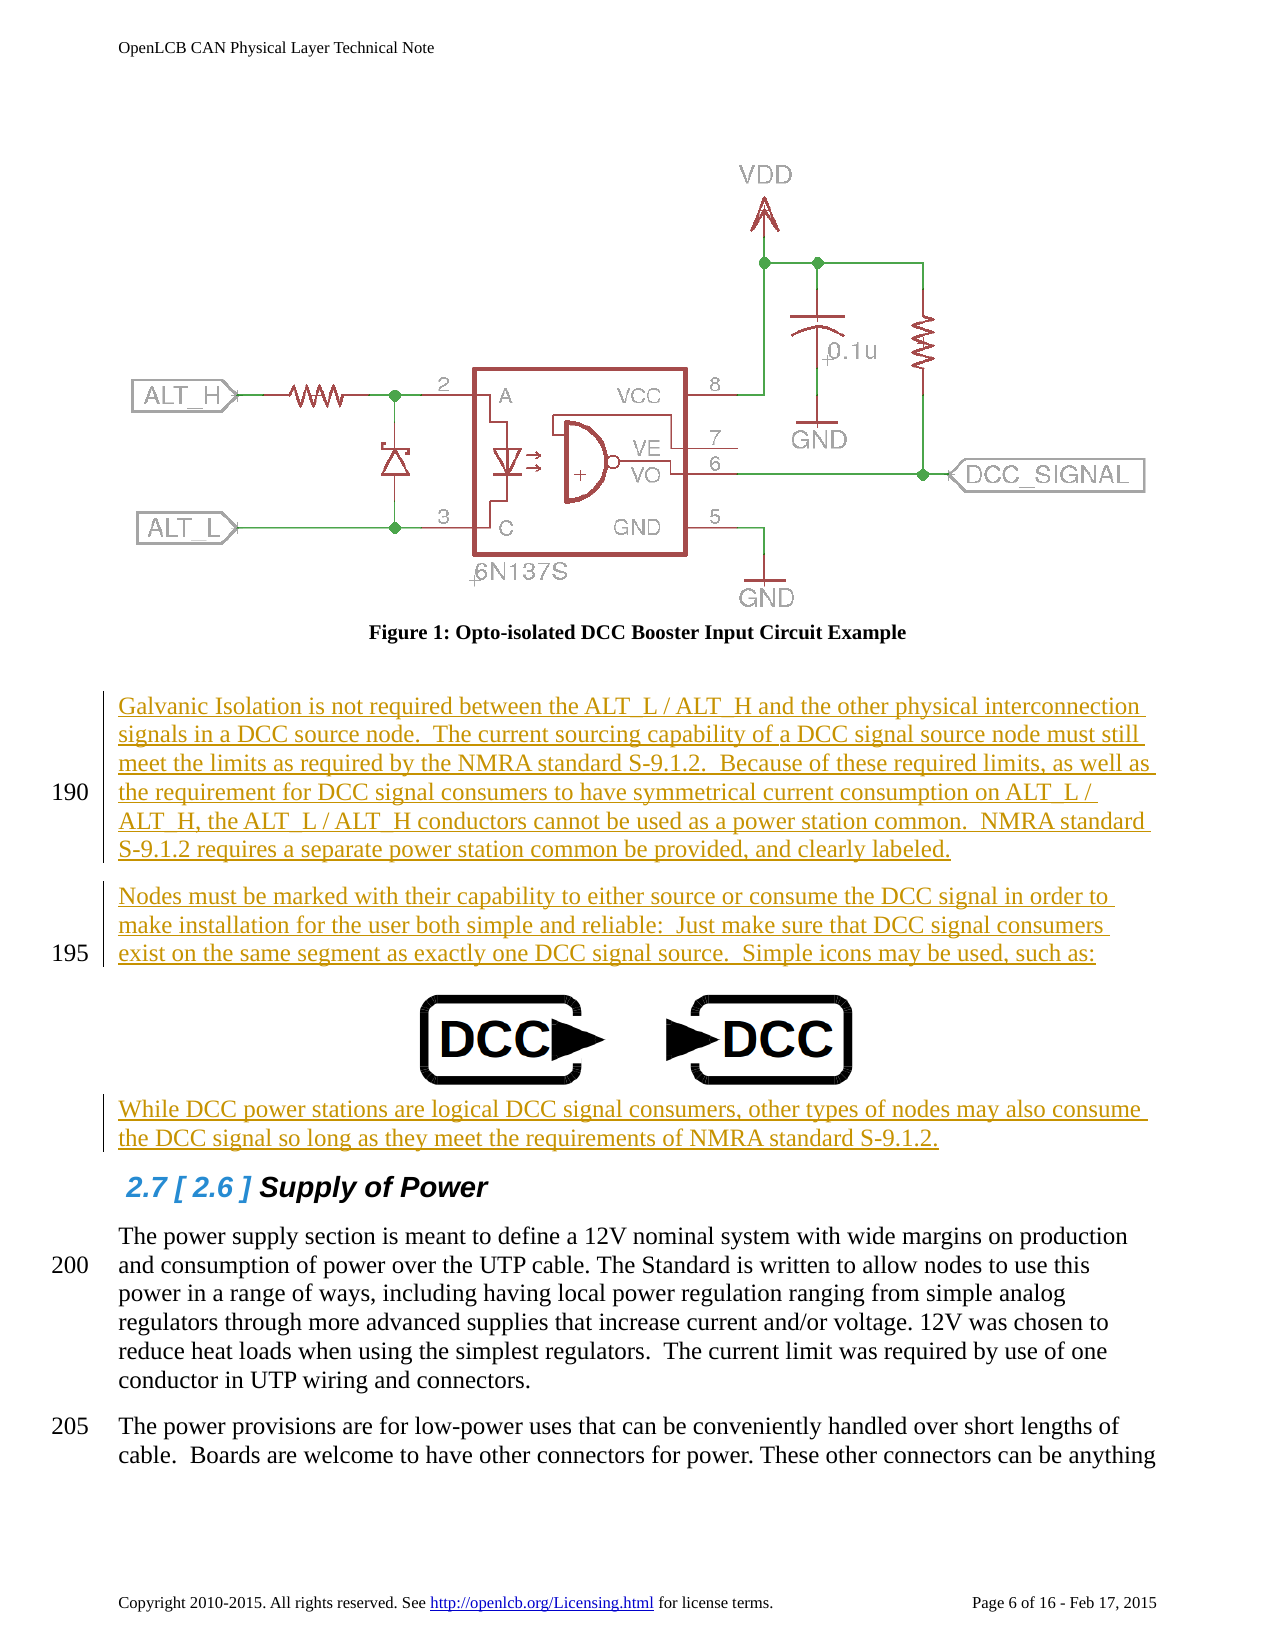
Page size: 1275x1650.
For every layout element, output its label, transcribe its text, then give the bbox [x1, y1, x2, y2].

subtitle Supply of Power [118, 1170, 1157, 1203]
text Nodes must be marked with their capability to either source or consume the DCC signal in order to make installation for the user both simple and reliable: Just make sure that DCC signal consumers exist on the same segment as exactly one DCC signal source. Simple icons may be used, such as: [118, 881, 1157, 967]
picture [118, 150, 1157, 621]
text While DCC power stations are logical DCC signal consumers, other types of nodes may also consume the DCC signal so long as they meet the requirements of NMRA standard S-9.1.2. [118, 1095, 1157, 1152]
picture [412, 985, 863, 1095]
text Figure 1: Opto-isolated DCC Booster Input Circuit Example [118, 621, 1157, 644]
text Galvanic Isolation is not required between the ALT_L / ALT_H and the other physical interconnection signals in a DCC source node. The current sourcing capability of a DCC signal source node must still meet the limits as required by the NMRA standard S-9.1.2. Because of these required limits, as well as the requirement for DCC signal consumers to have symmetrical current consumption on ALT_L / ALT_H, the ALT_L / ALT_H conductors cannot be used as a power station common. NMRA standard S-9.1.2 requires a separate power station common be provided, and clearly labeled. [118, 691, 1157, 863]
text The power provisions are for low-power uses that can be conveniently handled over short lengths of cable. Boards are welcome to have other connectors for power. These other connectors can be anything [118, 1411, 1157, 1469]
text The power supply section is meant to define a 12V nominal system with wide margins on production and consumption of power over the UTP cable. The Standard is written to allow nodes to use this power in a range of ways, including having local power regulation ranging from simple analog regulators through more advanced supplies that increase current and/or voltage. 12V was chosen to reduce heat loads when using the simplest regulators. The current limit was required by use of one conductor in UTP wiring and connectors. [118, 1221, 1157, 1393]
